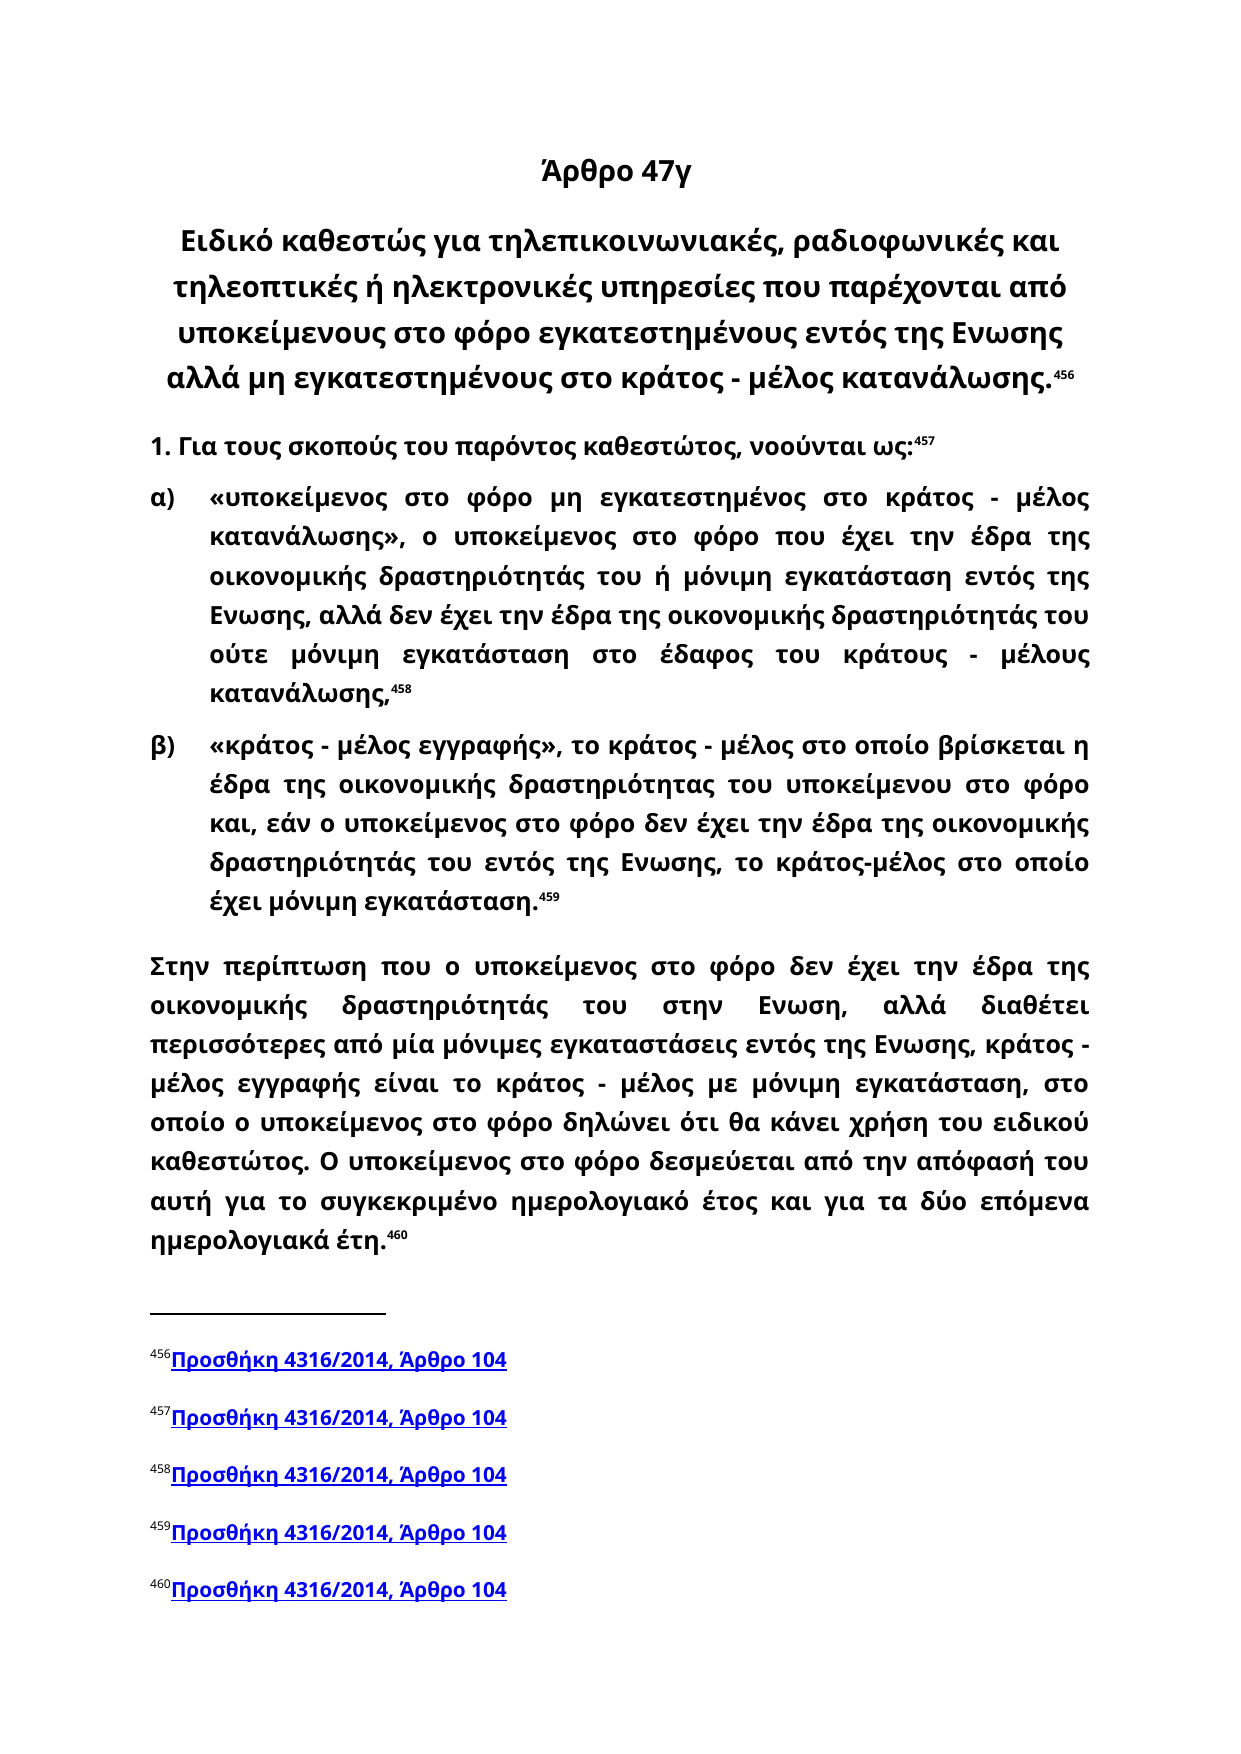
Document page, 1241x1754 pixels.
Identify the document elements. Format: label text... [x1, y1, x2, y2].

subtitle Ειδικό καθεστώς για τηλεπικοινωνιακές, ραδιοφωνικές και τηλεοπτικές ή ηλεκτρονικές υπηρεσίες που παρέχονται από υποκείμενους στο φόρο εγκατεστημένους εντός της Ενωσης αλλά μη εγκατεστημένους στο κράτος - μέλος κατανάλωσης. [150, 221, 1090, 397]
text Προσθήκη 4316/2014, Άρθρο 104 [150, 1460, 1090, 1489]
list β) «κράτος - μέλος εγγραφής», το κράτος - μέλος στο οποίο βρίσκεται η έδρα της οικονομικής δραστηριότητας του υποκείμενου στο φόρο και, εάν ο υποκείμενος στο φόρο δεν έχει την έδρα της οικονομικής δραστηριότητάς του εντός της Ενωσης, το κράτος-μέλος στο οποίο έχει μόνιμη εγκατάσταση. [150, 727, 1090, 918]
text Προσθήκη 4316/2014, Άρθρο 104 [150, 1518, 1090, 1546]
text 1. Για τους σκοπούς του παρόντος καθεστώτος, νοούνται ως: [150, 428, 1090, 462]
text Προσθήκη 4316/2014, Άρθρο 104 [150, 1576, 1090, 1604]
list α) «υποκείμενος στο φόρο μη εγκατεστημένος στο κράτος - μέλος κατανάλωσης», ο υποκείμενος στο φόρο που έχει την έδρα της οικονομικής δραστηριότητάς του ή μόνιμη εγκατάσταση εντός της Ενωσης, αλλά δεν έχει την έδρα της οικονομικής δραστηριότητάς του ούτε μόνιμη εγκατάσταση στο έδαφος του κράτους - μέλους κατανάλωσης, [150, 480, 1090, 710]
text Στην περίπτωση που ο υποκείμενος στο φόρο δεν έχει την έδρα της οικονομικής δραστηριότητάς του στην Ενωση, αλλά διαθέτει περισσότερες από μία μόνιμες εγκαταστάσεις εντός της Ενωσης, κράτος - μέλος εγγραφής είναι το κράτος - μέλος με μόνιμη εγκατάσταση, στο οποίο ο υποκείμενος στο φόρο δηλώνει ότι θα κάνει χρήση του ειδικού καθεστώτος. Ο υποκείμενος στο φόρο δεσμεύεται από την απόφασή του αυτή για το συγκεκριμένο ημερολογιακό έτος και για τα δύο επόμενα ημερολογιακά έτη. [150, 948, 1090, 1256]
text Προσθήκη 4316/2014, Άρθρο 104 [150, 1403, 1090, 1431]
subtitle Άρθρο 47γ [150, 150, 1090, 190]
text Προσθήκη 4316/2014, Άρθρο 104 [150, 1345, 1090, 1373]
